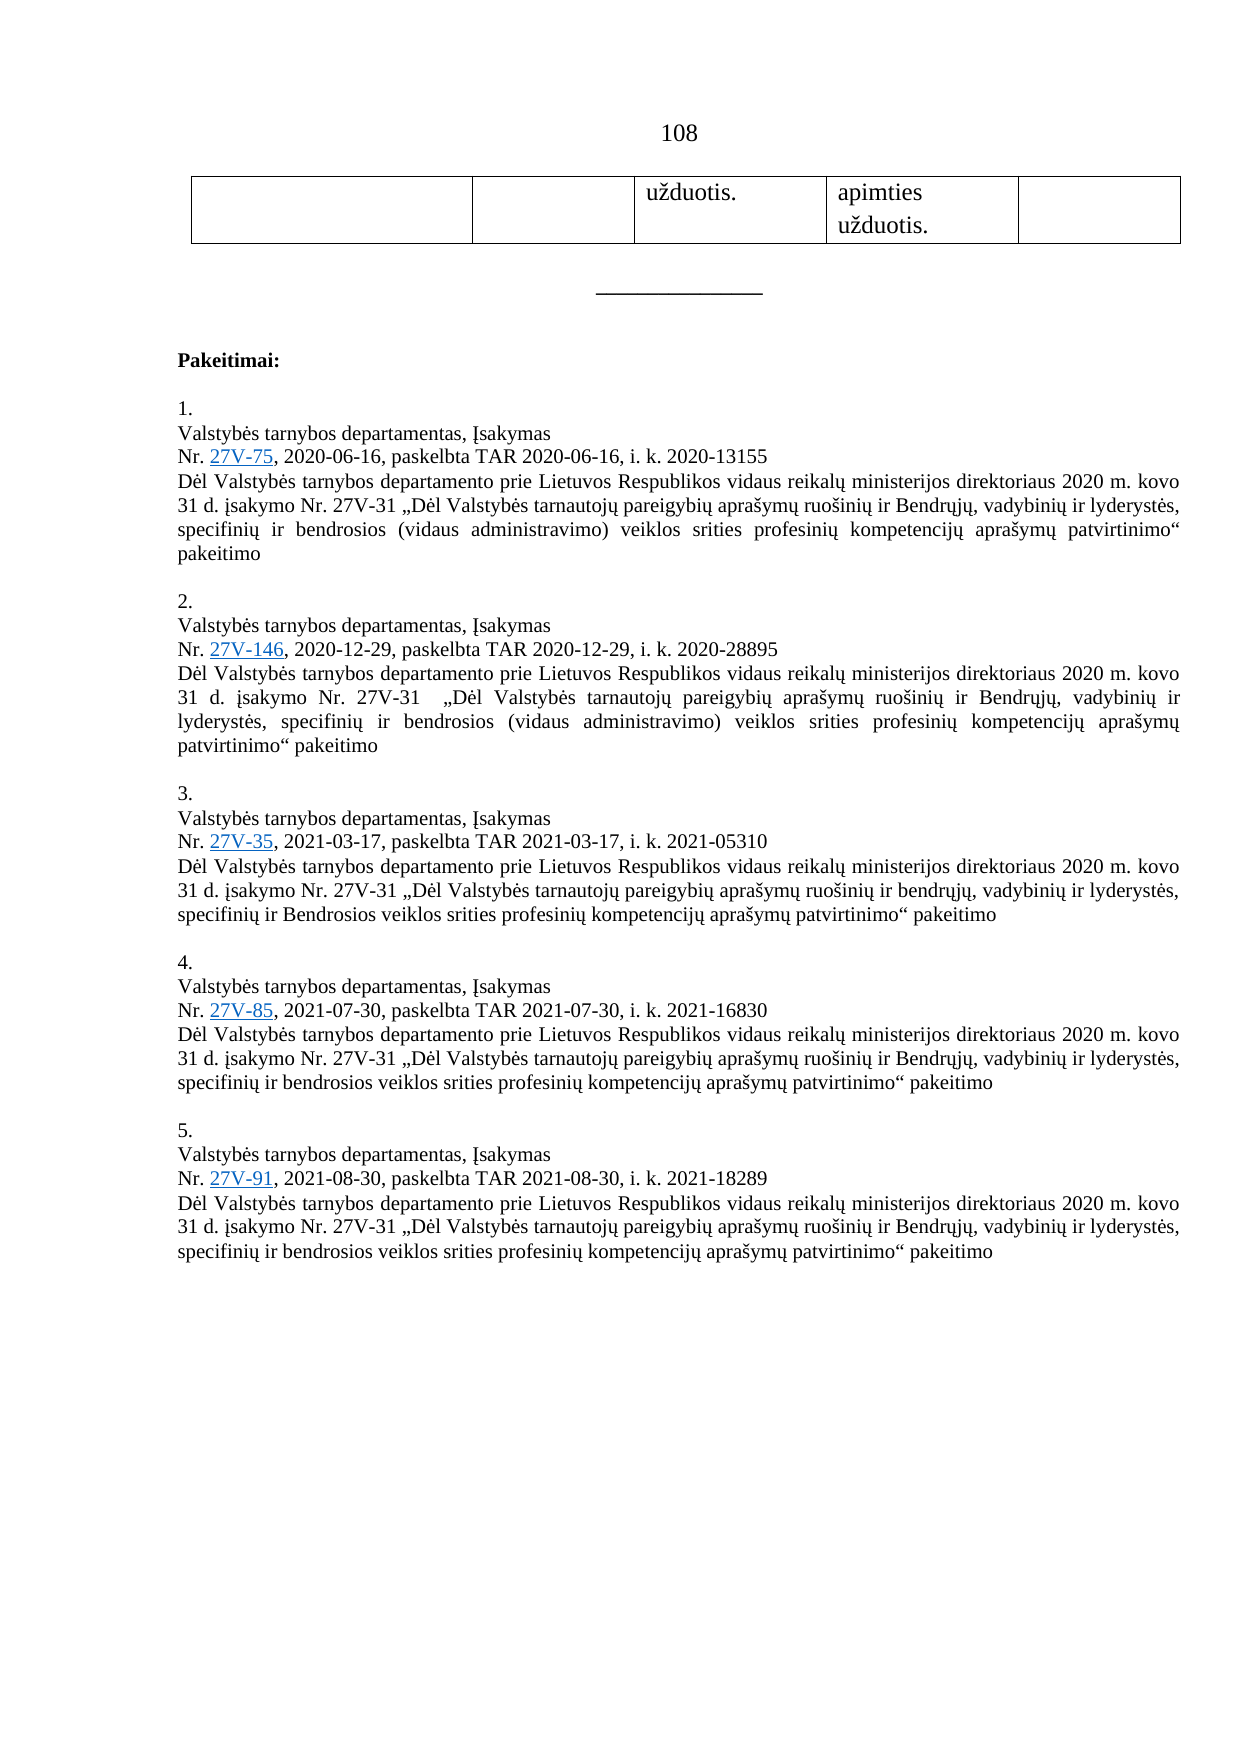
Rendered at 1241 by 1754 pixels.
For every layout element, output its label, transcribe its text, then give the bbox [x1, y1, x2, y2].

text 5. [177, 1118, 1181, 1142]
table_cell užduotis. [635, 177, 826, 243]
text Dėl Valstybės tarnybos departamento prie Lietuvos Respublikos vidaus reikalų ministerijos direktoriaus 2020 m. kovo 31 d. įsakymo Nr. 27V-31 „Dėl Valstybės tarnautojų pareigybių aprašymų ruošinių ir Bendrųjų, vadybinių ir lyderystės, specifinių ir bendrosios veiklos srities profesinių kompetencijų aprašymų patvirtinimo“ pakeitimo [177, 1022, 1181, 1094]
text Valstybės tarnybos departamentas, Įsakymas [177, 1142, 1181, 1166]
text Dėl Valstybės tarnybos departamento prie Lietuvos Respublikos vidaus reikalų ministerijos direktoriaus 2020 m. kovo 31 d. įsakymo Nr. 27V-31 „Dėl Valstybės tarnautojų pareigybių aprašymų ruošinių ir Bendrųjų, vadybinių ir lyderystės, specifinių ir bendrosios (vidaus administravimo) veiklos srities profesinių kompetencijų aprašymų patvirtinimo“ pakeitimo [177, 468, 1181, 565]
text Nr. 27V-146, 2020-12-29, paskelbta TAR 2020-12-29, i. k. 2020-28895 [177, 637, 1181, 661]
text Nr. 27V-75, 2020-06-16, paskelbta TAR 2020-06-16, i. k. 2020-13155 [177, 444, 1181, 468]
text Nr. 27V-85, 2021-07-30, paskelbta TAR 2021-07-30, i. k. 2021-16830 [177, 998, 1181, 1022]
text Dėl Valstybės tarnybos departamento prie Lietuvos Respublikos vidaus reikalų ministerijos direktoriaus 2020 m. kovo 31 d. įsakymo Nr. 27V-31 „Dėl Valstybės tarnautojų pareigybių aprašymų ruošinių ir Bendrųjų, vadybinių ir lyderystės, specifinių ir bendrosios (vidaus administravimo) veiklos srities profesinių kompetencijų aprašymų patvirtinimo“ pakeitimo [177, 661, 1181, 757]
text Nr. 27V-35, 2021-03-17, paskelbta TAR 2021-03-17, i. k. 2021-05310 [177, 829, 1181, 853]
table_cell apimties užduotis. [827, 177, 1018, 243]
table_cell [1019, 177, 1180, 243]
text 4. [177, 950, 1181, 974]
text Valstybės tarnybos departamentas, Įsakymas [177, 613, 1181, 637]
text ________________ [177, 272, 1181, 297]
text 2. [177, 589, 1181, 613]
text Nr. 27V-91, 2021-08-30, paskelbta TAR 2021-08-30, i. k. 2021-18289 [177, 1166, 1181, 1190]
text Valstybės tarnybos departamentas, Įsakymas [177, 420, 1181, 444]
table_cell [473, 177, 634, 243]
text Dėl Valstybės tarnybos departamento prie Lietuvos Respublikos vidaus reikalų ministerijos direktoriaus 2020 m. kovo 31 d. įsakymo Nr. 27V-31 „Dėl Valstybės tarnautojų pareigybių aprašymų ruošinių ir bendrųjų, vadybinių ir lyderystės, specifinių ir Bendrosios veiklos srities profesinių kompetencijų aprašymų patvirtinimo“ pakeitimo [177, 853, 1181, 926]
text 3. [177, 781, 1181, 805]
text Valstybės tarnybos departamentas, Įsakymas [177, 974, 1181, 998]
table_cell [192, 177, 472, 243]
text Dėl Valstybės tarnybos departamento prie Lietuvos Respublikos vidaus reikalų ministerijos direktoriaus 2020 m. kovo 31 d. įsakymo Nr. 27V-31 „Dėl Valstybės tarnautojų pareigybių aprašymų ruošinių ir Bendrųjų, vadybinių ir lyderystės, specifinių ir bendrosios veiklos srities profesinių kompetencijų aprašymų patvirtinimo“ pakeitimo [177, 1190, 1181, 1263]
text Valstybės tarnybos departamentas, Įsakymas [177, 805, 1181, 829]
text Pakeitimai: [177, 348, 1181, 372]
text 1. [177, 396, 1181, 420]
